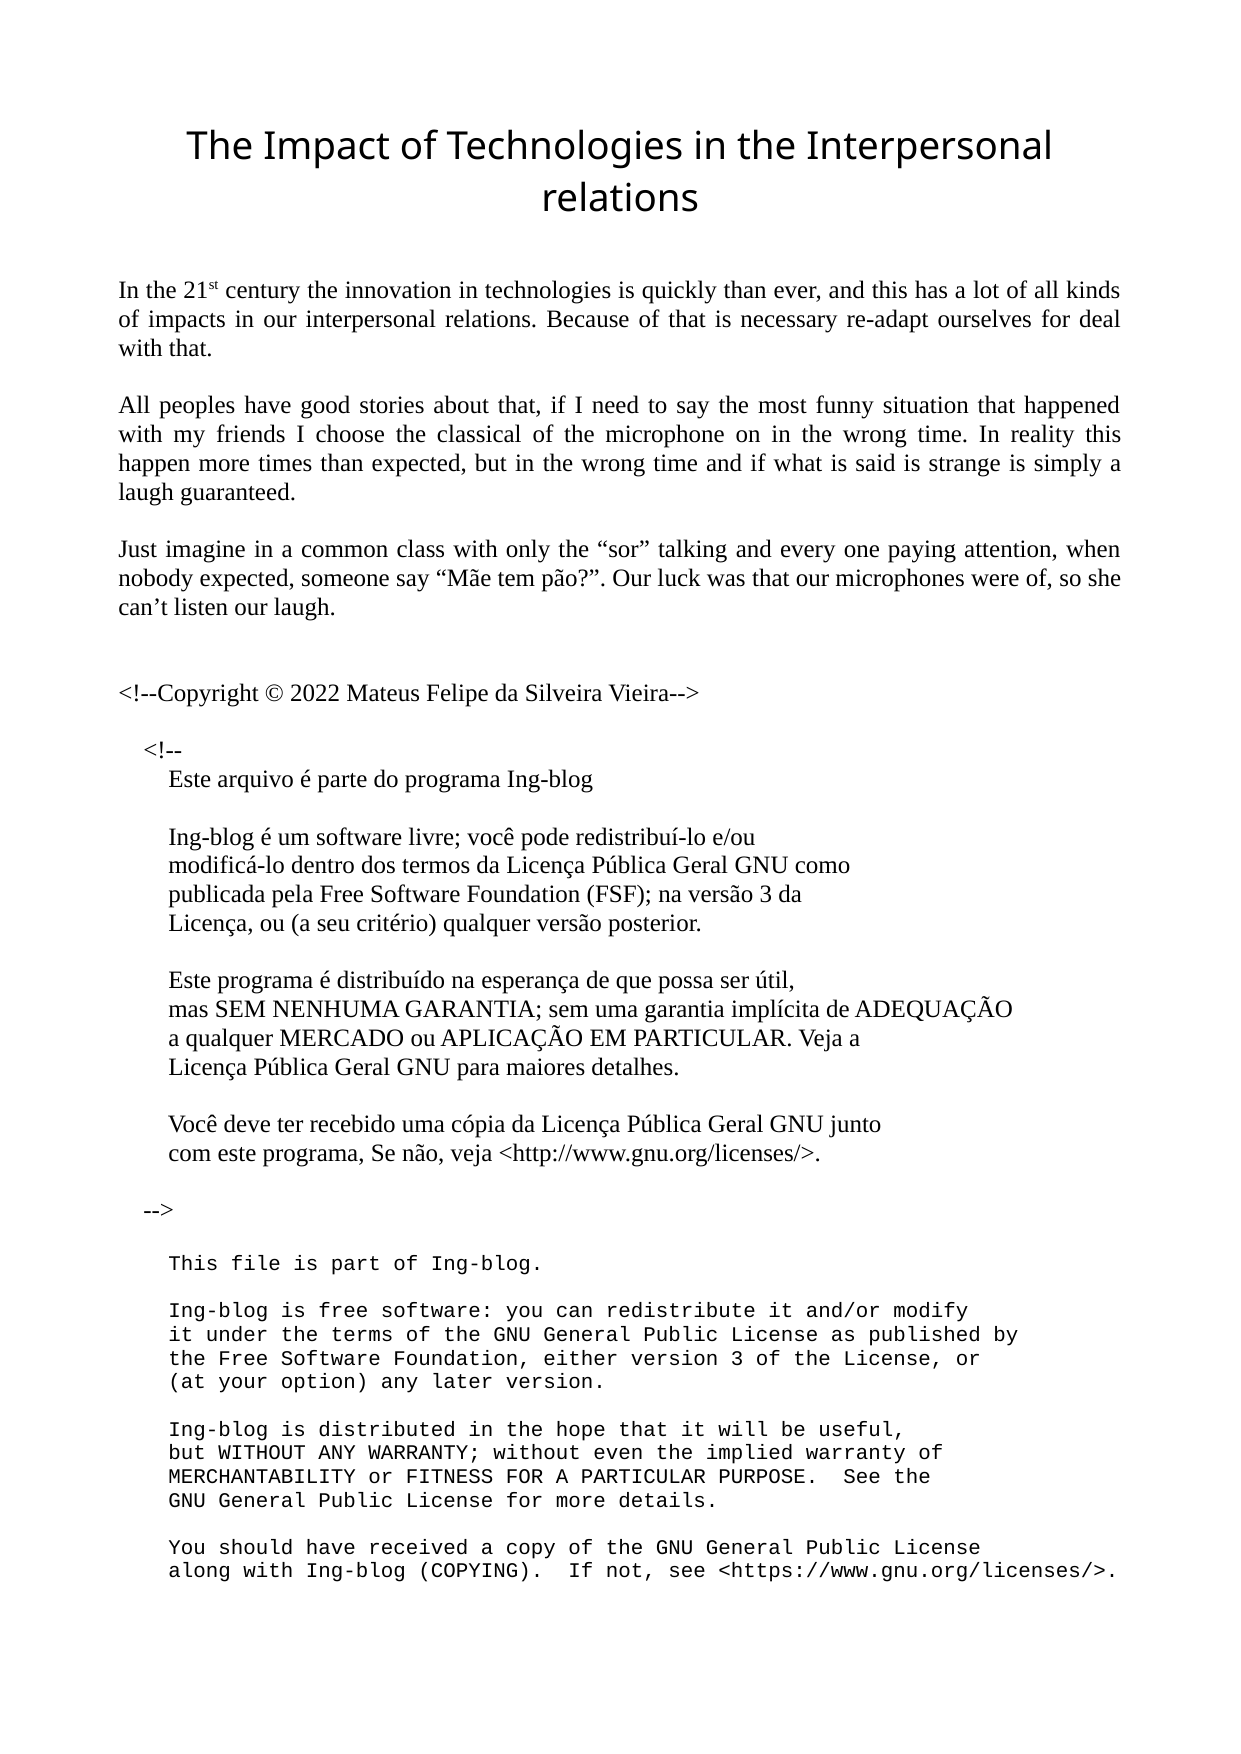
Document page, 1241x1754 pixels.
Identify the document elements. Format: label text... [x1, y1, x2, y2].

text Ing-blog is free software: you can redistribute it and/or modify [118, 1300, 1122, 1324]
text it under the terms of the GNU General Public License as published by [118, 1324, 1122, 1348]
text Você deve ter recebido uma cópia da Licença Pública Geral GNU junto [118, 1109, 1122, 1138]
text mas SEM NENHUMA GARANTIA; sem uma garantia implícita de ADEQUAÇÃO [118, 994, 1122, 1023]
text along with Ing-blog (COPYING). If not, see <https://www.gnu.org/licenses/>. [118, 1561, 1122, 1584]
text This file is part of Ing-blog. [118, 1253, 1122, 1277]
text (at your option) any later version. [118, 1371, 1122, 1395]
text Ing-blog is distributed in the hope that it will be useful, [118, 1419, 1122, 1442]
text Licença Pública Geral GNU para maiores detalhes. [118, 1052, 1122, 1081]
text Just imagine in a common class with only the “sor” talking and every one paying attention, when nobody expected, someone say “Mãe tem pão?”. Our luck was that our microphones were of, so she can’t listen our laugh. [118, 534, 1122, 621]
text All peoples have good stories about that, if I need to say the most funny situation that happened with my friends I choose the classical of the microphone on in the wrong time. In reality this happen more times than expected, but in the wrong time and if what is said is strange is simply a laugh guaranteed. [118, 391, 1122, 506]
text The Impact of Technologies in the Interpersonal relations [118, 118, 1122, 223]
text Ing-blog é um software livre; você pode redistribuí-lo e/ou [118, 822, 1122, 851]
text MERCHANTABILITY or FITNESS FOR A PARTICULAR PURPOSE. See the [118, 1466, 1122, 1489]
text com este programa, Se não, veja <http://www.gnu.org/licenses/>. [118, 1138, 1122, 1167]
text Este arquivo é parte do programa Ing-blog [118, 764, 1122, 793]
text modificá-lo dentro dos termos da Licença Pública Geral GNU como [118, 851, 1122, 879]
text Este programa é distribuído na esperança de que possa ser útil, [118, 966, 1122, 994]
text the Free Software Foundation, either version 3 of the License, or [118, 1348, 1122, 1371]
text Licença, ou (a seu critério) qualquer versão posterior. [118, 908, 1122, 937]
text In the 21st century the innovation in technologies is quickly than ever, and this has a lot of all kinds of impacts in our interpersonal relations. Because of that is necessary re-adapt ourselves for deal with that. [118, 276, 1122, 362]
text GNU General Public License for more details. [118, 1489, 1122, 1513]
text <!-- [118, 736, 1122, 764]
text <!--Copyright © 2022 Mateus Felipe da Silveira Vieira--> [118, 678, 1122, 707]
text but WITHOUT ANY WARRANTY; without even the implied warranty of [118, 1442, 1122, 1466]
text You should have received a copy of the GNU General Public License [118, 1537, 1122, 1561]
text a qualquer MERCADO ou APLICAÇÃO EM PARTICULAR. Veja a [118, 1023, 1122, 1052]
text publicada pela Free Software Foundation (FSF); na versão 3 da [118, 879, 1122, 908]
text --> [118, 1196, 1122, 1224]
